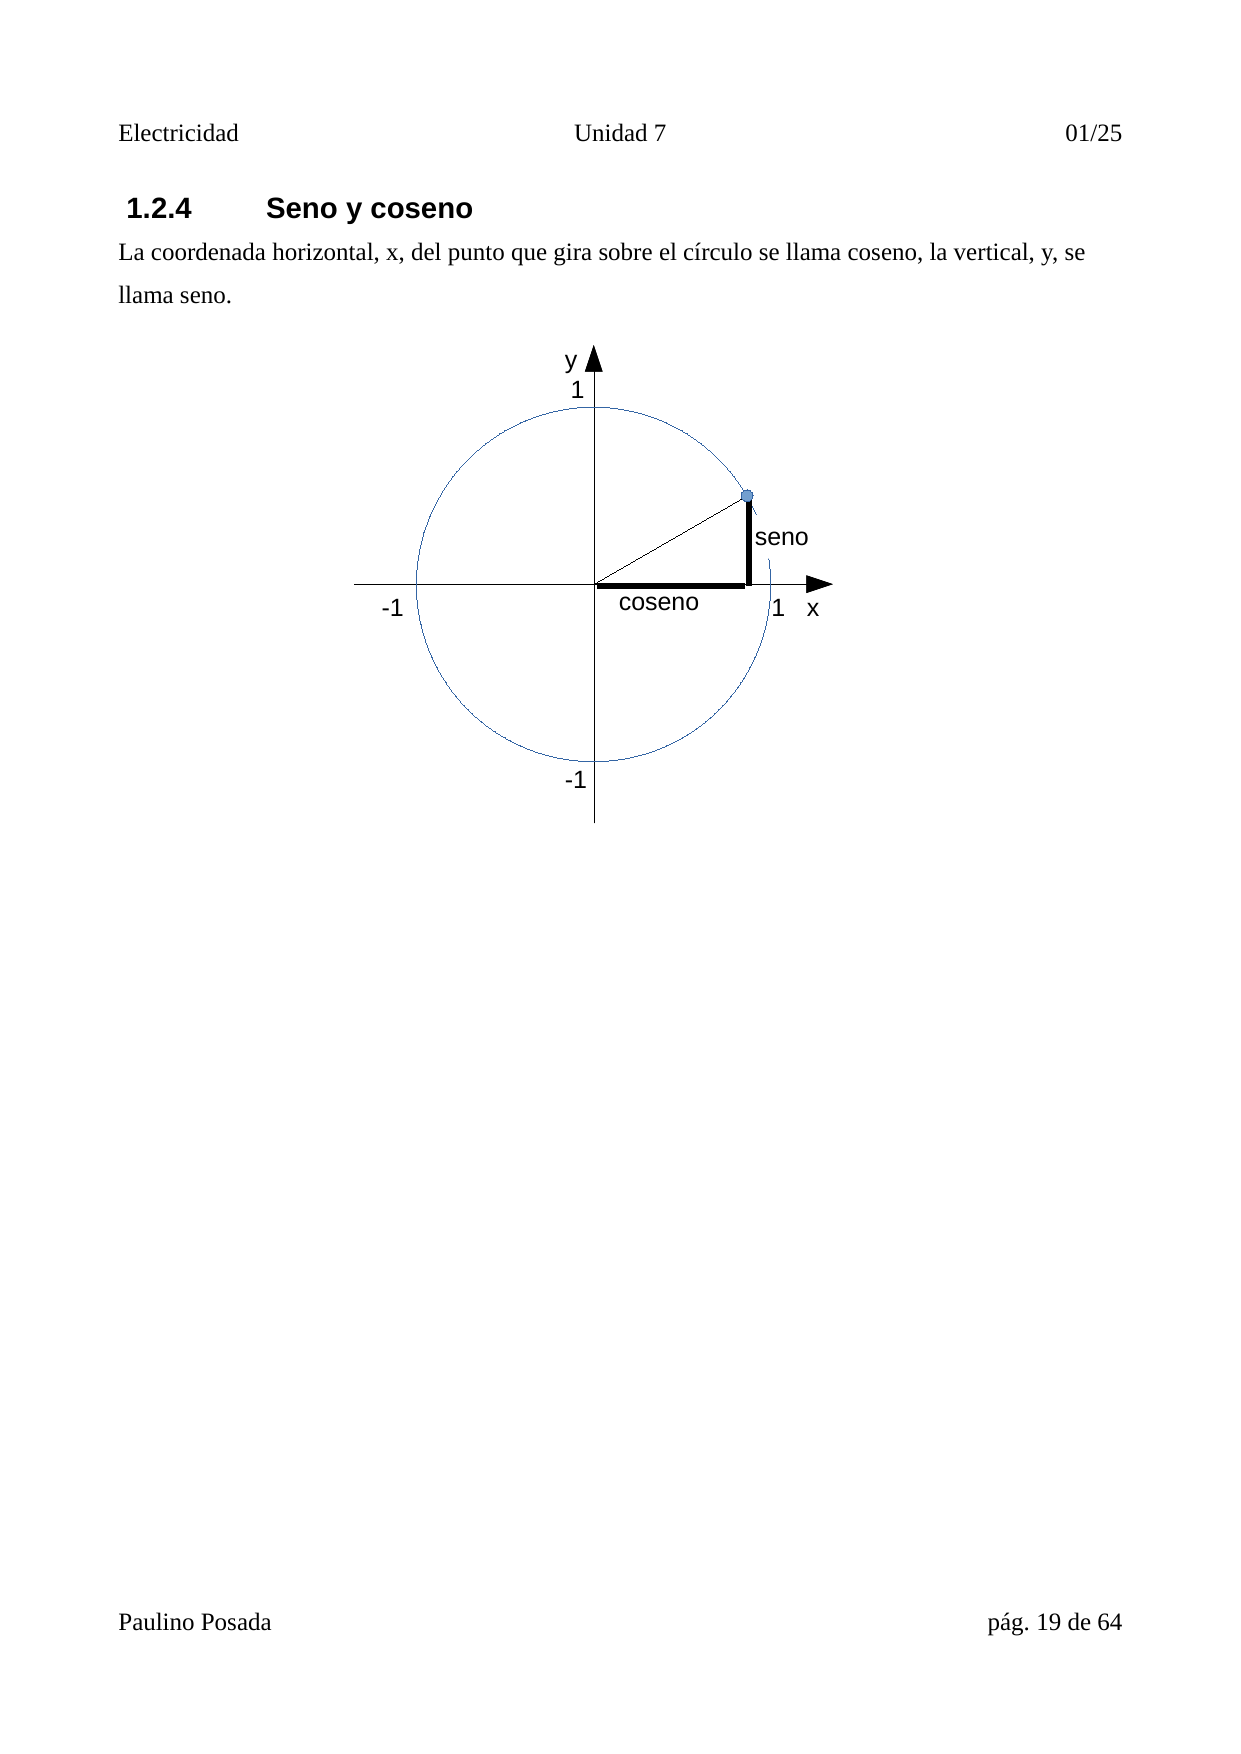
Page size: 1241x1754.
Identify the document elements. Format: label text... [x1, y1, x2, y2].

text La coordenada horizontal, x, del punto que gira sobre el círculo se llama coseno, la vertical, y, se llama seno. [118, 237, 1122, 309]
subtitle Seno y coseno [118, 191, 1122, 225]
